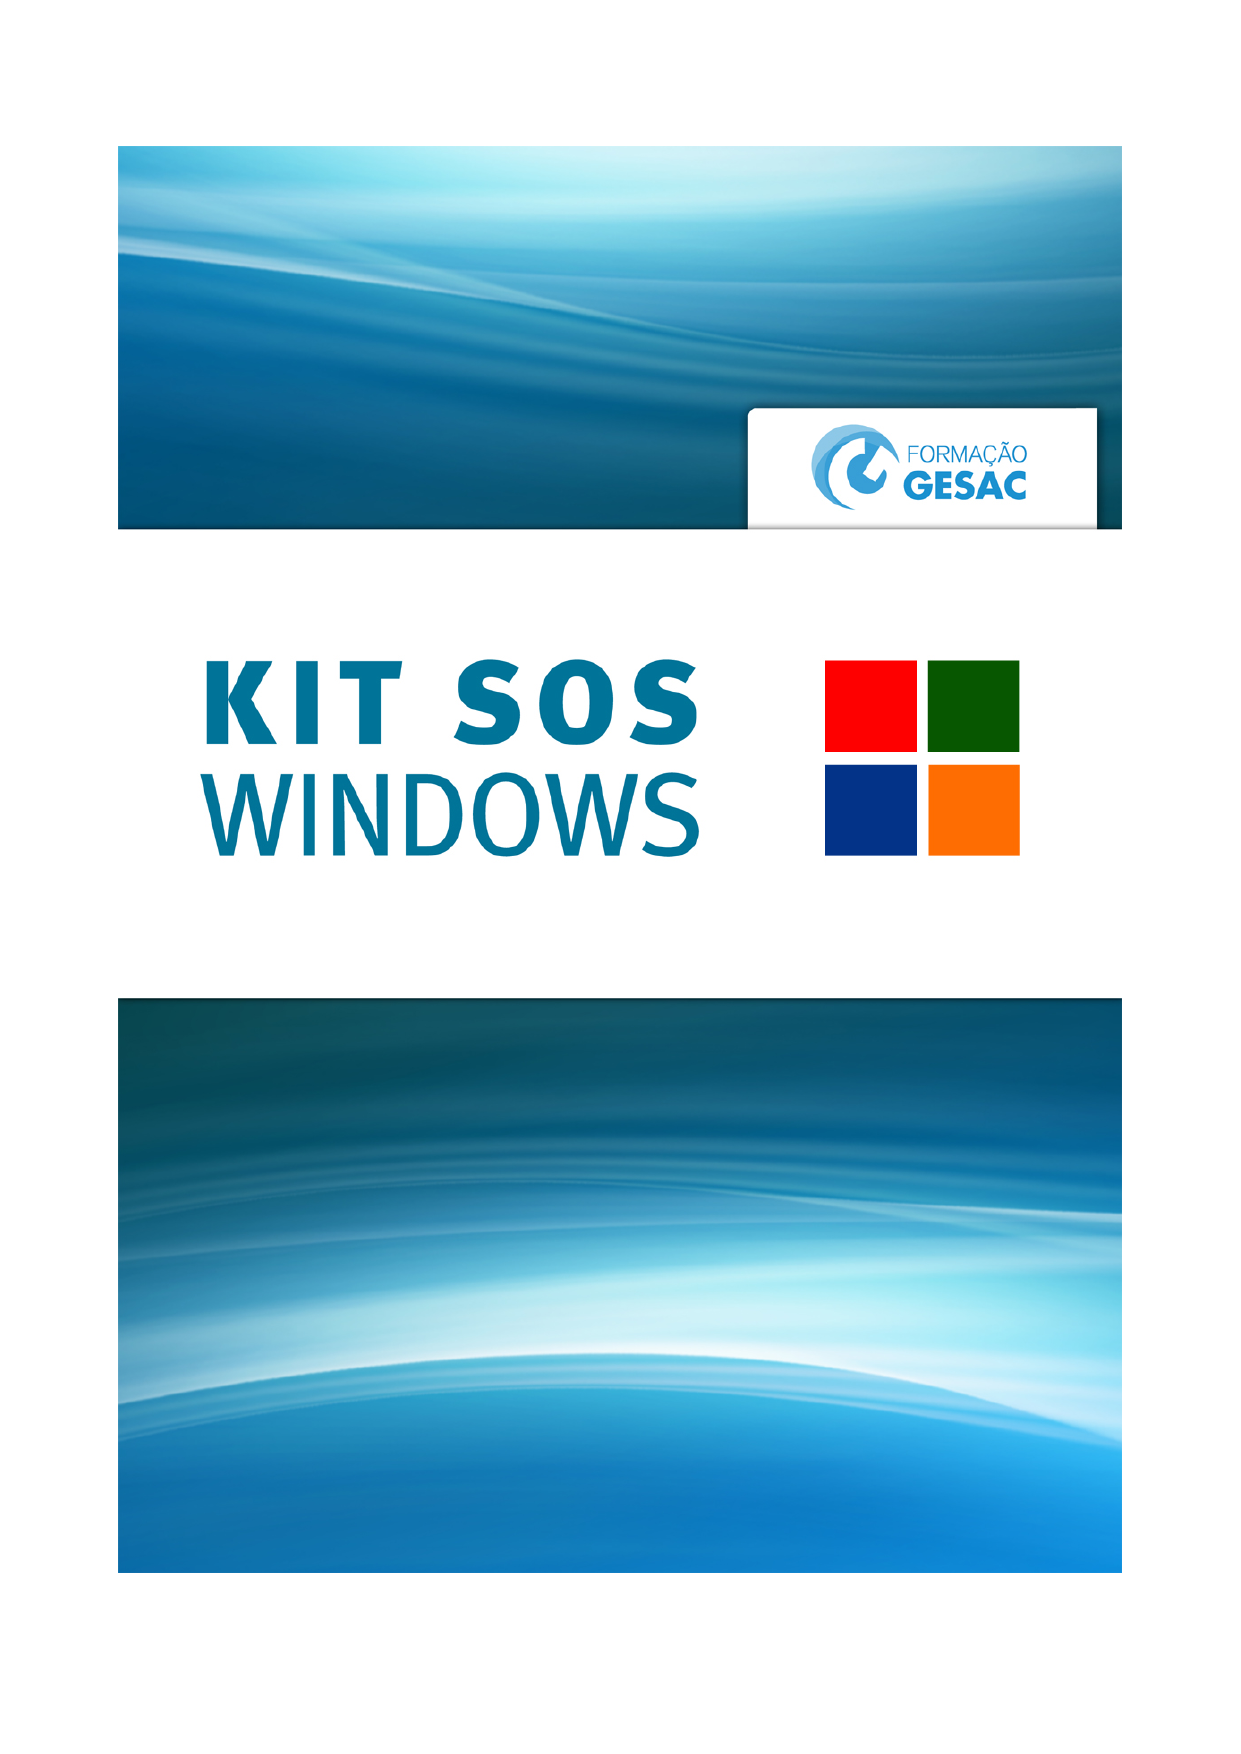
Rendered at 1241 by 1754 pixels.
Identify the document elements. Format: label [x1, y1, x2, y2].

picture [515, 493, 540, 504]
picture [582, 500, 609, 504]
picture [118, 334, 175, 363]
picture [118, 146, 1122, 1148]
picture [860, 1064, 873, 1069]
picture [218, 1084, 258, 1092]
picture [171, 360, 192, 365]
picture [246, 378, 263, 384]
picture [179, 344, 202, 351]
picture [162, 367, 179, 375]
picture [118, 1135, 1122, 1573]
picture [616, 497, 628, 501]
picture [549, 498, 566, 504]
picture [510, 1057, 524, 1062]
